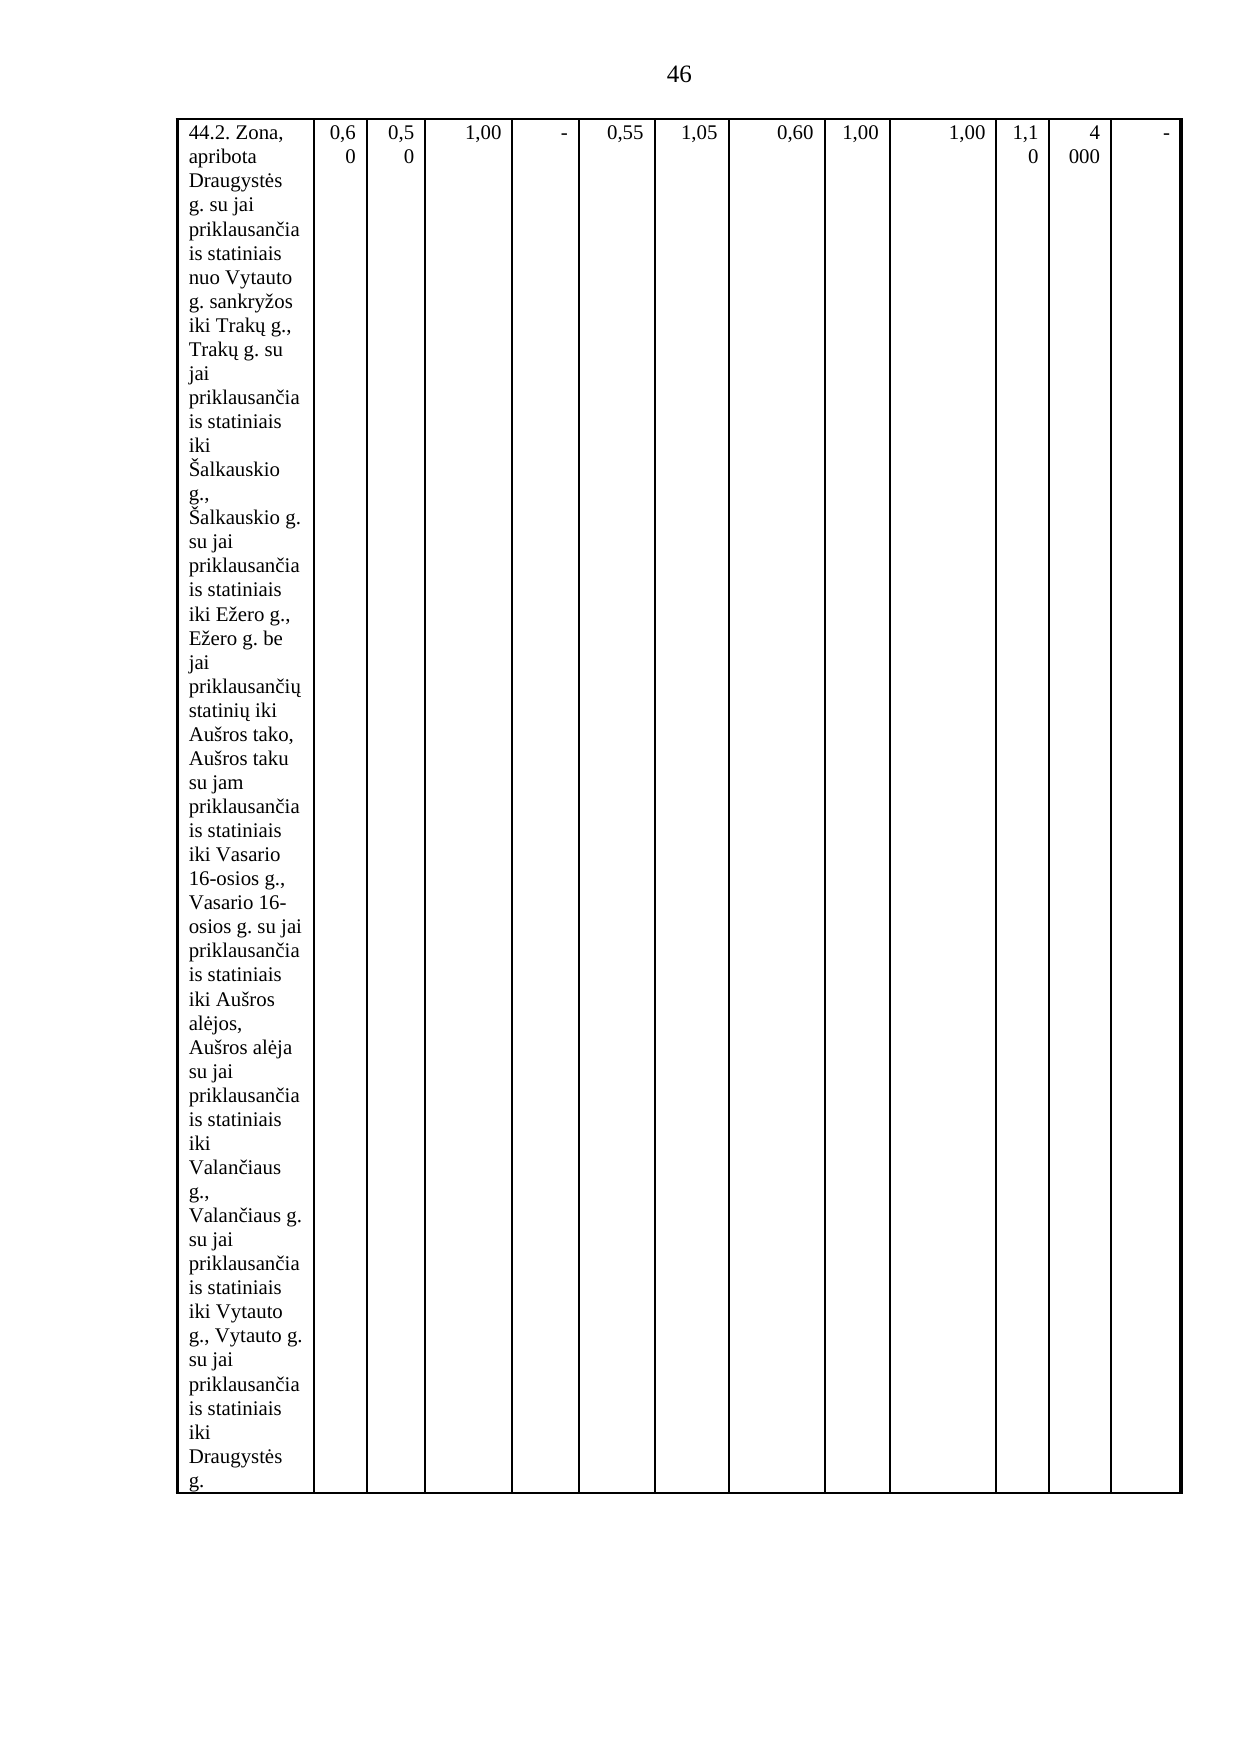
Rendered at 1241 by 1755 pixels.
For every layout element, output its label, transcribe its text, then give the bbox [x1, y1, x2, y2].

table_cell 0,55 [580, 120, 654, 1492]
table_cell 0,60 [315, 120, 366, 1492]
table_cell 44.2. Zona, apribota Draugystės g. su jai priklausančiais statiniais nuo Vytauto g. sankryžos iki Trakų g., Trakų g. su jai priklausančiais statiniais iki Šalkauskio g., Šalkauskio g. su jai priklausančiais statiniais iki Ežero g., Ežero g. be jai priklausančių statinių iki Aušros tako, Aušros taku su jam priklausančiais statiniais iki Vasario 16-osios g., Vasario 16- osios g. su jai priklausančiais statiniais iki Aušros alėjos, Aušros alėja su jai priklausančiais statiniais iki Valančiaus g., Valančiaus g. su jai priklausančiais statiniais iki Vytauto g., Vytauto g. su jai priklausančiais statiniais iki Draugystės g. [179, 120, 313, 1492]
table_cell 1,00 [426, 120, 511, 1492]
table_cell - [513, 120, 578, 1492]
table_cell - [1112, 120, 1179, 1492]
table_cell 1,10 [997, 120, 1048, 1492]
table_cell 0,60 [730, 120, 824, 1492]
table_cell 1,00 [891, 120, 995, 1492]
table_cell 4 000 [1050, 120, 1110, 1492]
table_cell 1,05 [656, 120, 728, 1492]
table_cell 1,00 [826, 120, 889, 1492]
table_cell 0,50 [368, 120, 424, 1492]
